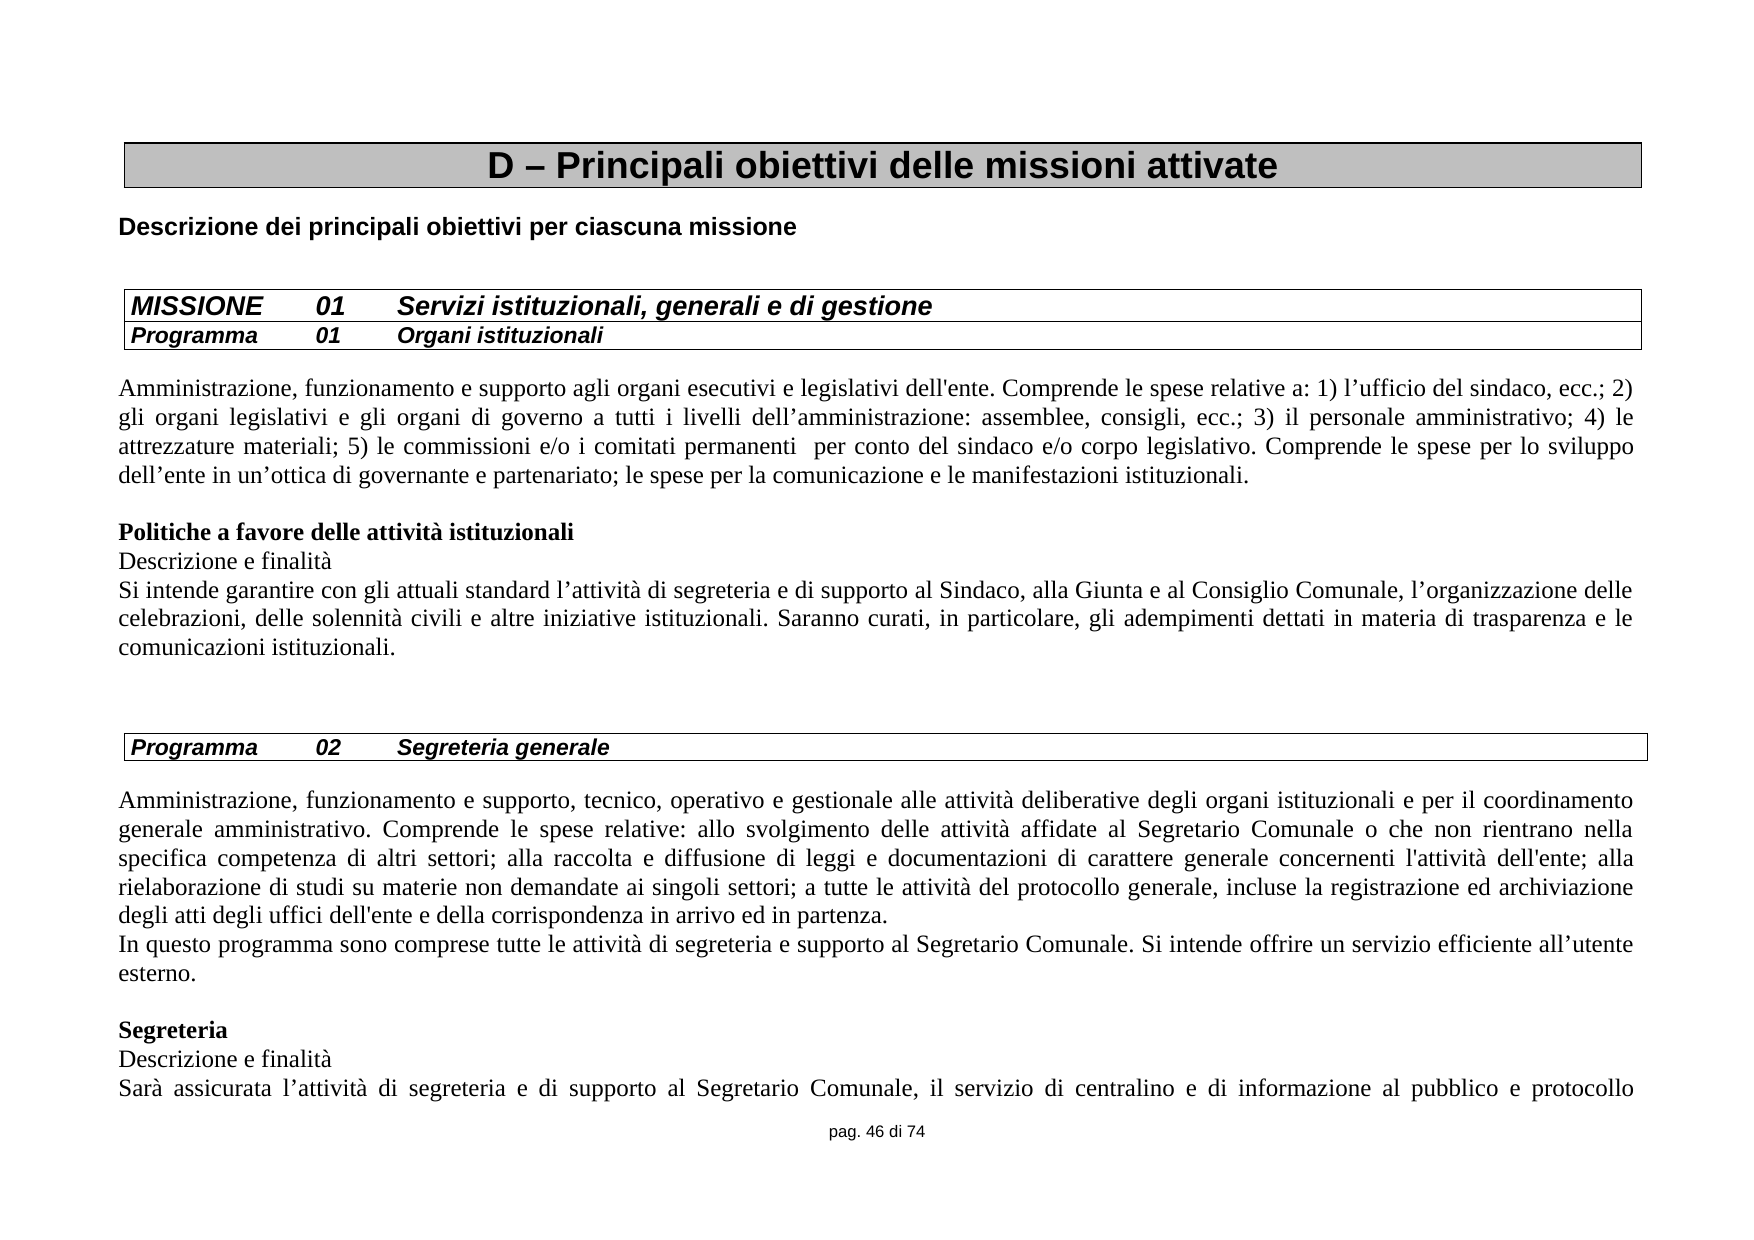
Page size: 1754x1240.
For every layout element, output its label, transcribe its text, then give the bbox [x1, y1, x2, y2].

text Sarà assicurata l’attività di segreteria e di supporto al Segretario Comunale, il servizio di centralino e di informazione al pubblico e protocollo [118, 1073, 1636, 1102]
table_header Servizi istituzionali, generali e di gestione [391, 290, 1641, 321]
text Amministrazione, funzionamento e supporto, tecnico, operativo e gestionale alle attività deliberative degli organi istituzionali e per il coordinamento generale amministrativo. Comprende le spese relative: allo svolgimento delle attività affidate al Segretario Comunale o che non rientrano nella specifica competenza di altri settori; alla raccolta e diffusione di leggi e documentazioni di carattere generale concernenti l'attività dell'ente; alla rielaborazione di studi su materie non demandate ai singoli settori; a tutte le attività del protocollo generale, incluse la registrazione ed archiviazione degli atti degli uffici dell'ente e della corrispondenza in arrivo ed in partenza. [118, 785, 1636, 929]
table_header MISSIONE [125, 290, 309, 321]
text Descrizione dei principali obiettivi per ciascuna missione [118, 212, 1636, 241]
text Si intende garantire con gli attuali standard l’attività di segreteria e di supporto al Sindaco, alla Giunta e al Consiglio Comunale, l’organizzazione delle celebrazioni, delle solennità civili e altre iniziative istituzionali. Saranno curati, in particolare, gli adempimenti dettati in materia di trasparenza e le comunicazioni istituzionali. [118, 575, 1636, 661]
text Descrizione e finalità [118, 546, 1636, 575]
table_cell Organi istituzionali [391, 322, 1641, 348]
text Descrizione e finalità [118, 1044, 1636, 1073]
table_header D – Principali obiettivi delle missioni attivate [125, 144, 1641, 187]
text Amministrazione, funzionamento e supporto agli organi esecutivi e legislativi dell'ente. Comprende le spese relative a: 1) l’ufficio del sindaco, ecc.; 2) gli organi legislativi e gli organi di governo a tutti i livelli dell’amministrazione: assemblee, consigli, ecc.; 3) il personale amministrativo; 4) le attrezzature materiali; 5) le commissioni e/o i comitati permanenti per conto del sindaco e/o corpo legislativo. Comprende le spese per lo sviluppo dell’ente in un’ottica di governante e partenariato; le spese per la comunicazione e le manifestazioni istituzionali. [118, 373, 1636, 488]
text Segreteria [118, 1015, 1636, 1044]
text Politiche a favore delle attività istituzionali [118, 517, 1636, 546]
table_header Programma [125, 734, 309, 760]
table_header 01 [309, 290, 391, 321]
table_header Segreteria generale [391, 734, 1647, 760]
text In questo programma sono comprese tutte le attività di segreteria e supporto al Segretario Comunale. Si intende offrire un servizio efficiente all’utente esterno. [118, 929, 1636, 987]
table_header 02 [309, 734, 391, 760]
table_cell Programma [125, 322, 309, 348]
table_cell 01 [309, 322, 391, 348]
